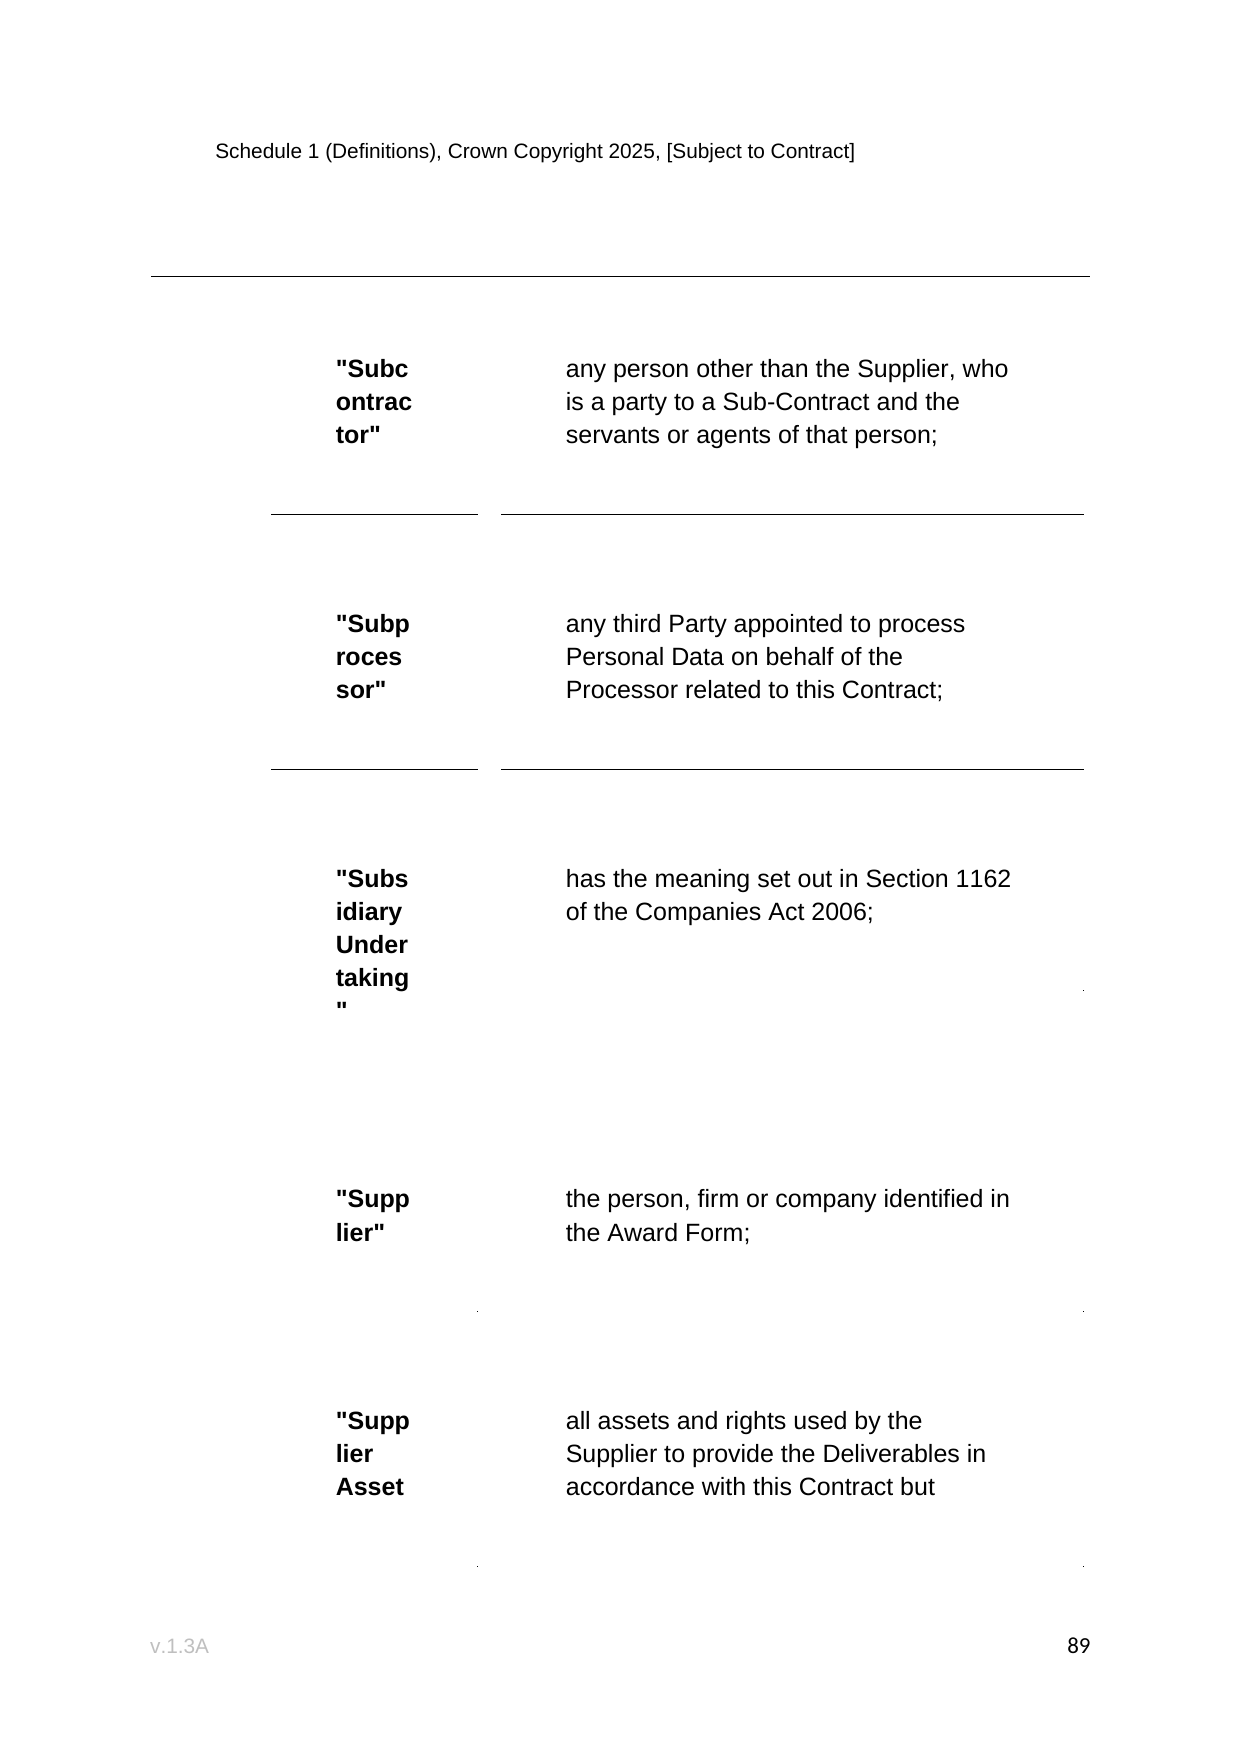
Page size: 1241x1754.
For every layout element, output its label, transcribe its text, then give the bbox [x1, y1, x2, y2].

table_cell all assets and rights used by the Supplier to provide the Deliverables in accordance with this Contract but [489, 1329, 1095, 1567]
table_cell "Subsidiary Undertaking" [254, 786, 489, 1107]
table_cell "Supplier Asset [254, 1329, 489, 1567]
table_cell any person other than the Supplier, who is a party to a Sub-Contract and the servants or agents of that person; [489, 276, 1095, 531]
table_cell "Supplier" [254, 1107, 489, 1329]
table_cell has the meaning set out in Section 1162 of the Companies Act 2006; [489, 786, 1095, 1107]
table_cell "Subcontractor" [254, 276, 489, 531]
table_cell any third Party appointed to process Personal Data on behalf of the Processor related to this Contract; [489, 531, 1095, 786]
table_cell "Subprocessor" [254, 531, 489, 786]
table_cell the person, firm or company identified in the Award Form; [489, 1107, 1095, 1329]
